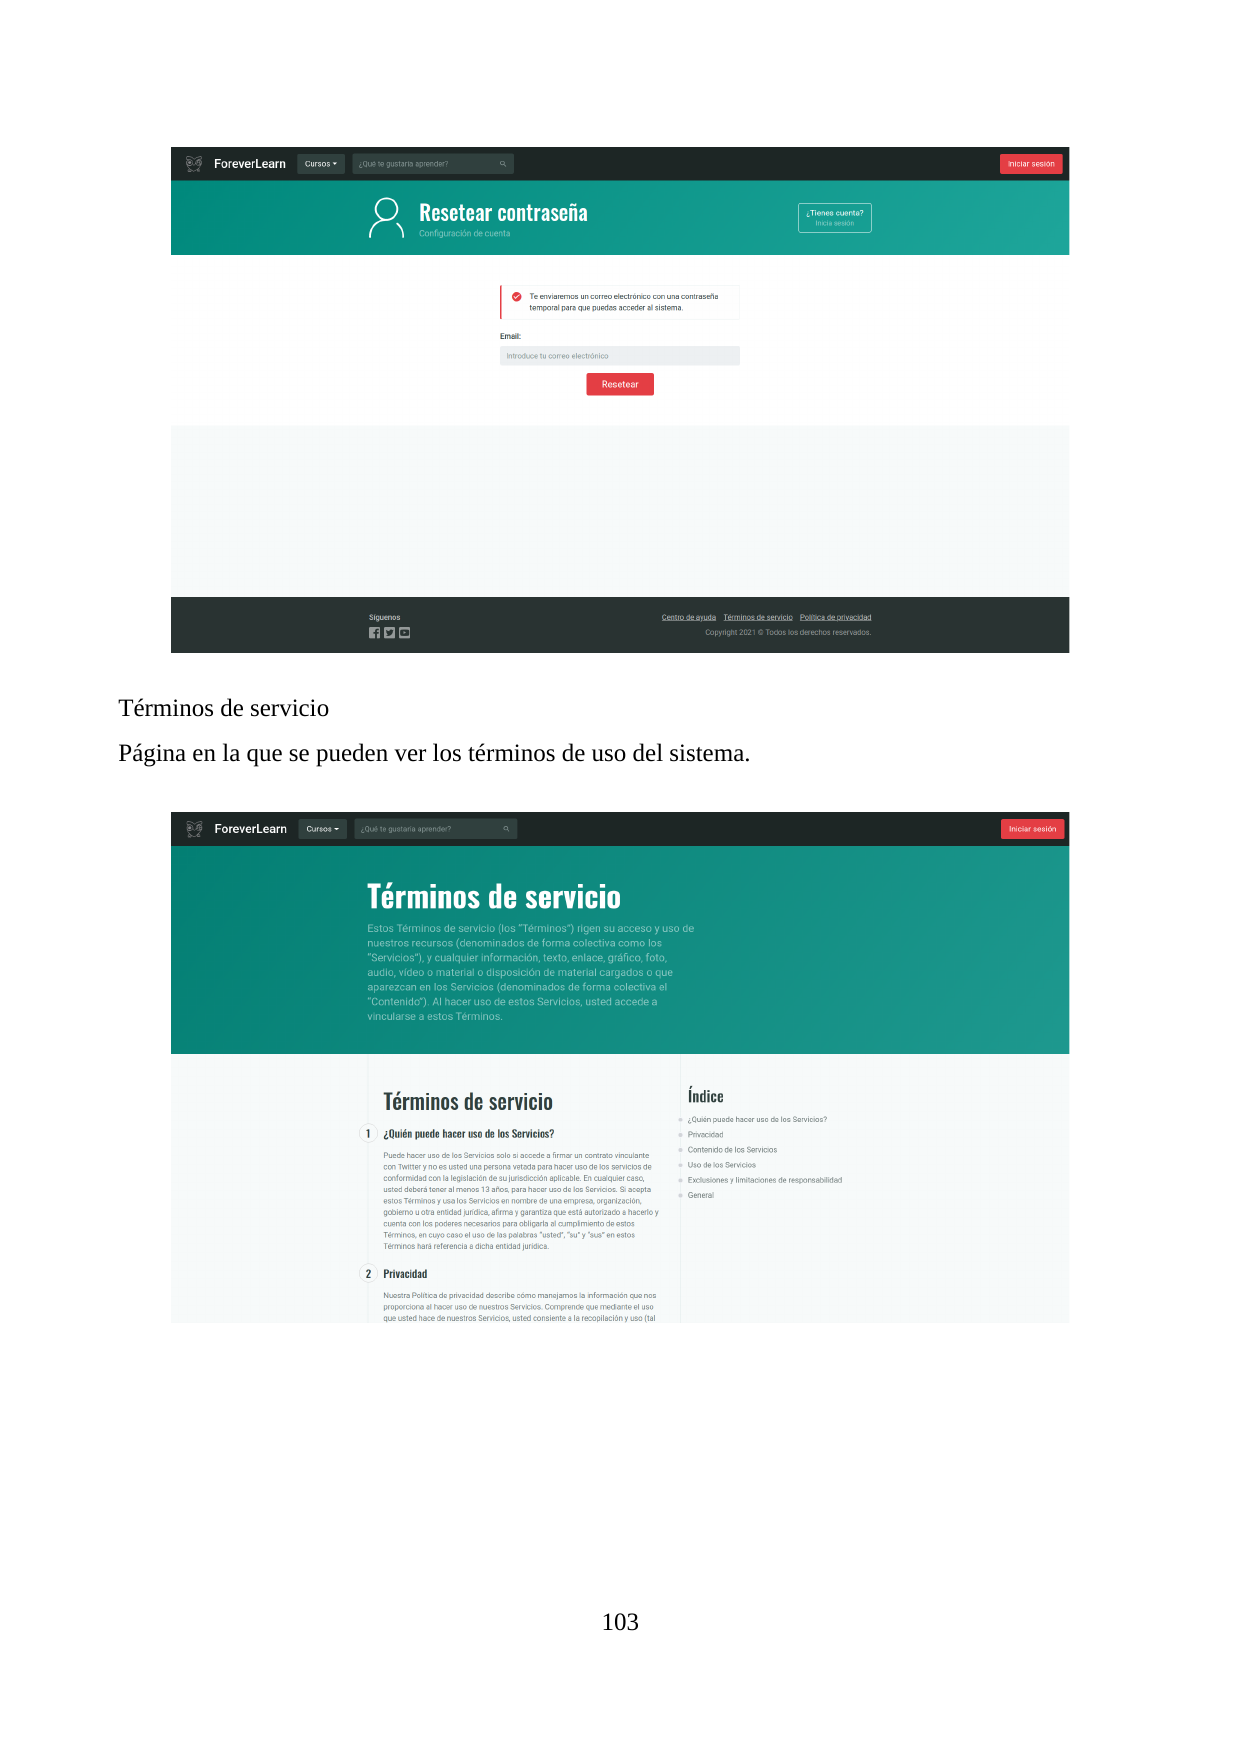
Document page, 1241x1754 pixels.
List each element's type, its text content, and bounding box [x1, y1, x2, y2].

text Página en la que se pueden ver los términos de uso del sistema. [118, 738, 1017, 767]
text Términos de servicio [118, 693, 1017, 721]
picture [171, 812, 1070, 1323]
picture [171, 147, 1070, 653]
